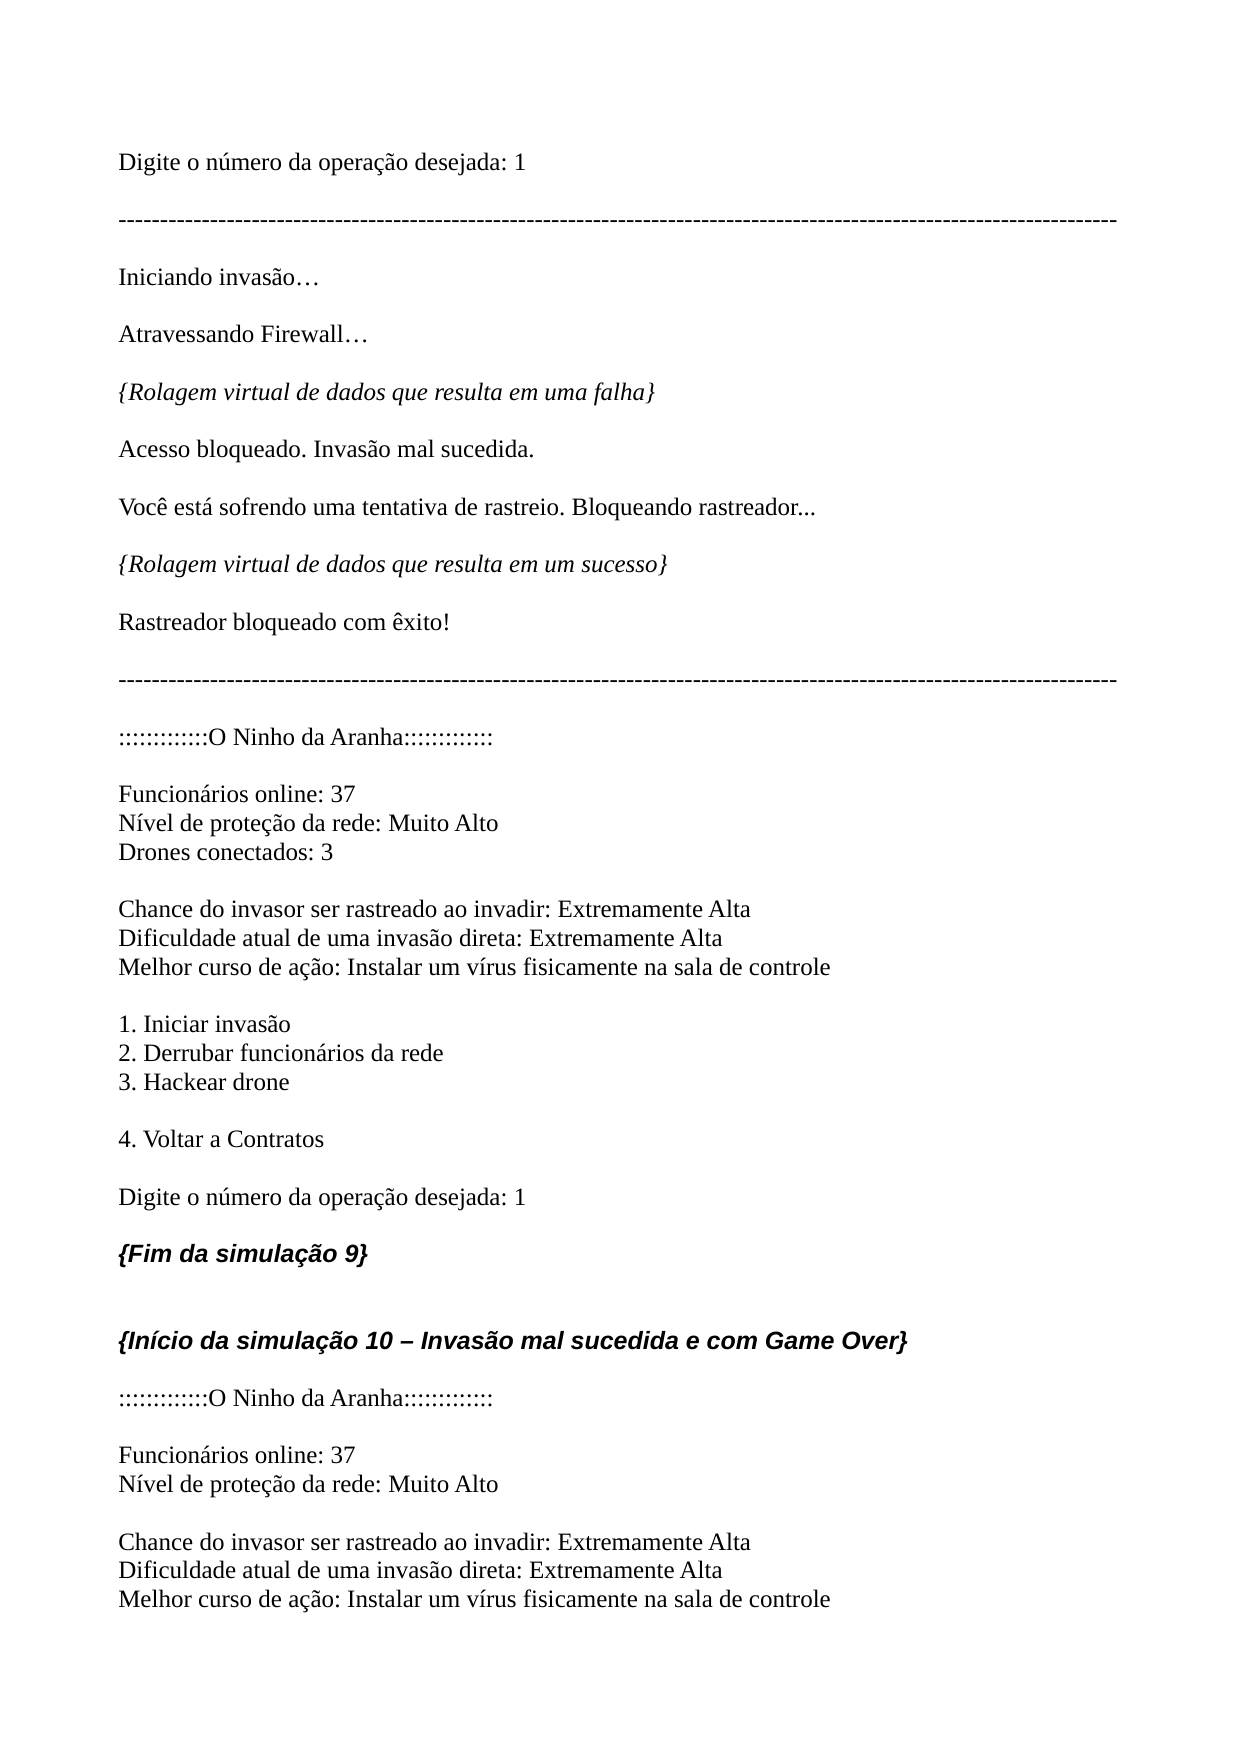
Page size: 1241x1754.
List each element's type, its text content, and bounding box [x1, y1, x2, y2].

text Rastreador bloqueado com êxito! [118, 607, 1122, 636]
text ------------------------------------------------------------------------------------------------------------------------ [118, 204, 1122, 233]
text {Rolagem virtual de dados que resulta em uma falha} [118, 377, 1122, 406]
text {Rolagem virtual de dados que resulta em um sucesso} [118, 549, 1122, 578]
text Funcionários online: 37 [118, 1441, 1122, 1469]
text {Fim da simulação 9} [118, 1239, 1122, 1268]
text Dificuldade atual de uma invasão direta: Extremamente Alta [118, 1556, 1122, 1584]
text Chance do invasor ser rastreado ao invadir: Extremamente Alta [118, 894, 1122, 923]
text Digite o número da operação desejada: 1 [118, 147, 1122, 176]
text :::::::::::::O Ninho da Aranha::::::::::::: [118, 722, 1122, 751]
text Drones conectados: 3 [118, 837, 1122, 866]
text 3. Hackear drone [118, 1067, 1122, 1096]
text 1. Iniciar invasão [118, 1009, 1122, 1038]
text Digite o número da operação desejada: 1 [118, 1182, 1122, 1211]
text :::::::::::::O Ninho da Aranha::::::::::::: [118, 1383, 1122, 1412]
text {Início da simulação 10 – Invasão mal sucedida e com Game Over} [118, 1326, 1122, 1354]
text Você está sofrendo uma tentativa de rastreio. Bloqueando rastreador... [118, 492, 1122, 521]
text Atravessando Firewall… [118, 319, 1122, 348]
text Nível de proteção da rede: Muito Alto [118, 808, 1122, 837]
text Acesso bloqueado. Invasão mal sucedida. [118, 434, 1122, 463]
text Funcionários online: 37 [118, 779, 1122, 808]
text Chance do invasor ser rastreado ao invadir: Extremamente Alta [118, 1527, 1122, 1556]
text Melhor curso de ação: Instalar um vírus fisicamente na sala de controle [118, 1584, 1122, 1613]
text Melhor curso de ação: Instalar um vírus fisicamente na sala de controle [118, 952, 1122, 981]
text ------------------------------------------------------------------------------------------------------------------------ [118, 664, 1122, 693]
text Nível de proteção da rede: Muito Alto [118, 1469, 1122, 1498]
text Iniciando invasão… [118, 262, 1122, 291]
text 2. Derrubar funcionários da rede [118, 1038, 1122, 1067]
text Dificuldade atual de uma invasão direta: Extremamente Alta [118, 923, 1122, 952]
text 4. Voltar a Contratos [118, 1124, 1122, 1153]
